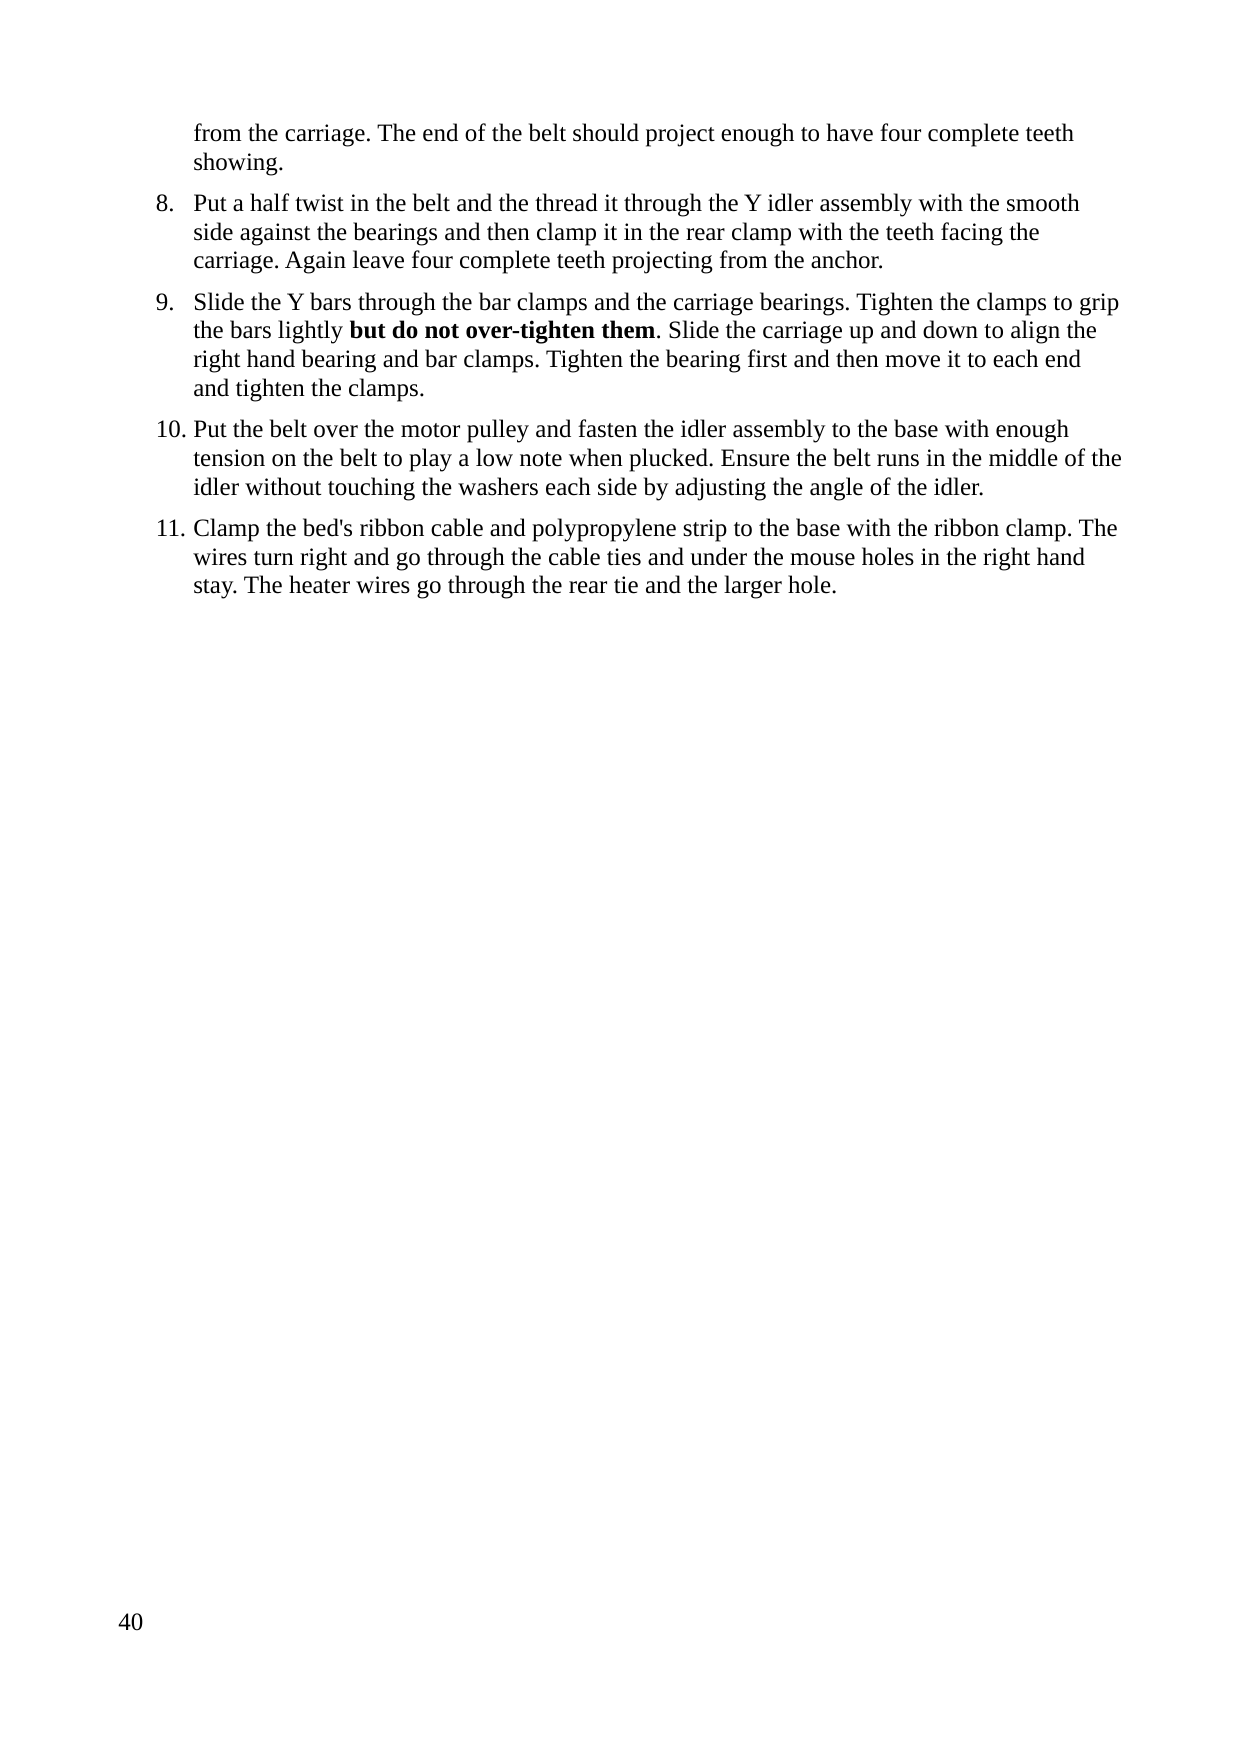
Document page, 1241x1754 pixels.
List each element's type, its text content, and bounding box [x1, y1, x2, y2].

list from the carriage. The end of the belt should project enough to have four complete teeth showing. [156, 118, 1122, 176]
list Put a half twist in the belt and the thread it through the Y idler assembly with the smooth side against the bearings and then clamp it in the rear clamp with the teeth facing the carriage. Again leave four complete teeth projecting from the anchor. [156, 188, 1122, 274]
list Put the belt over the motor pulley and fasten the idler assembly to the base with enough tension on the belt to play a low note when plucked. Ensure the belt runs in the middle of the idler without touching the washers each side by adjusting the angle of the idler. [156, 414, 1122, 501]
list Clamp the bed's ribbon cable and polypropylene strip to the base with the ribbon clamp. The wires turn right and go through the cable ties and under the mouse holes in the right hand stay. The heater wires go through the rear tie and the larger hole. [156, 513, 1122, 599]
list Slide the Y bars through the bar clamps and the carriage bearings. Tighten the clamps to grip the bars lightly but do not over-tighten them. Slide the carriage up and down to align the right hand bearing and bar clamps. Tighten the bearing first and then move it to each end and tighten the clamps. [156, 287, 1122, 402]
